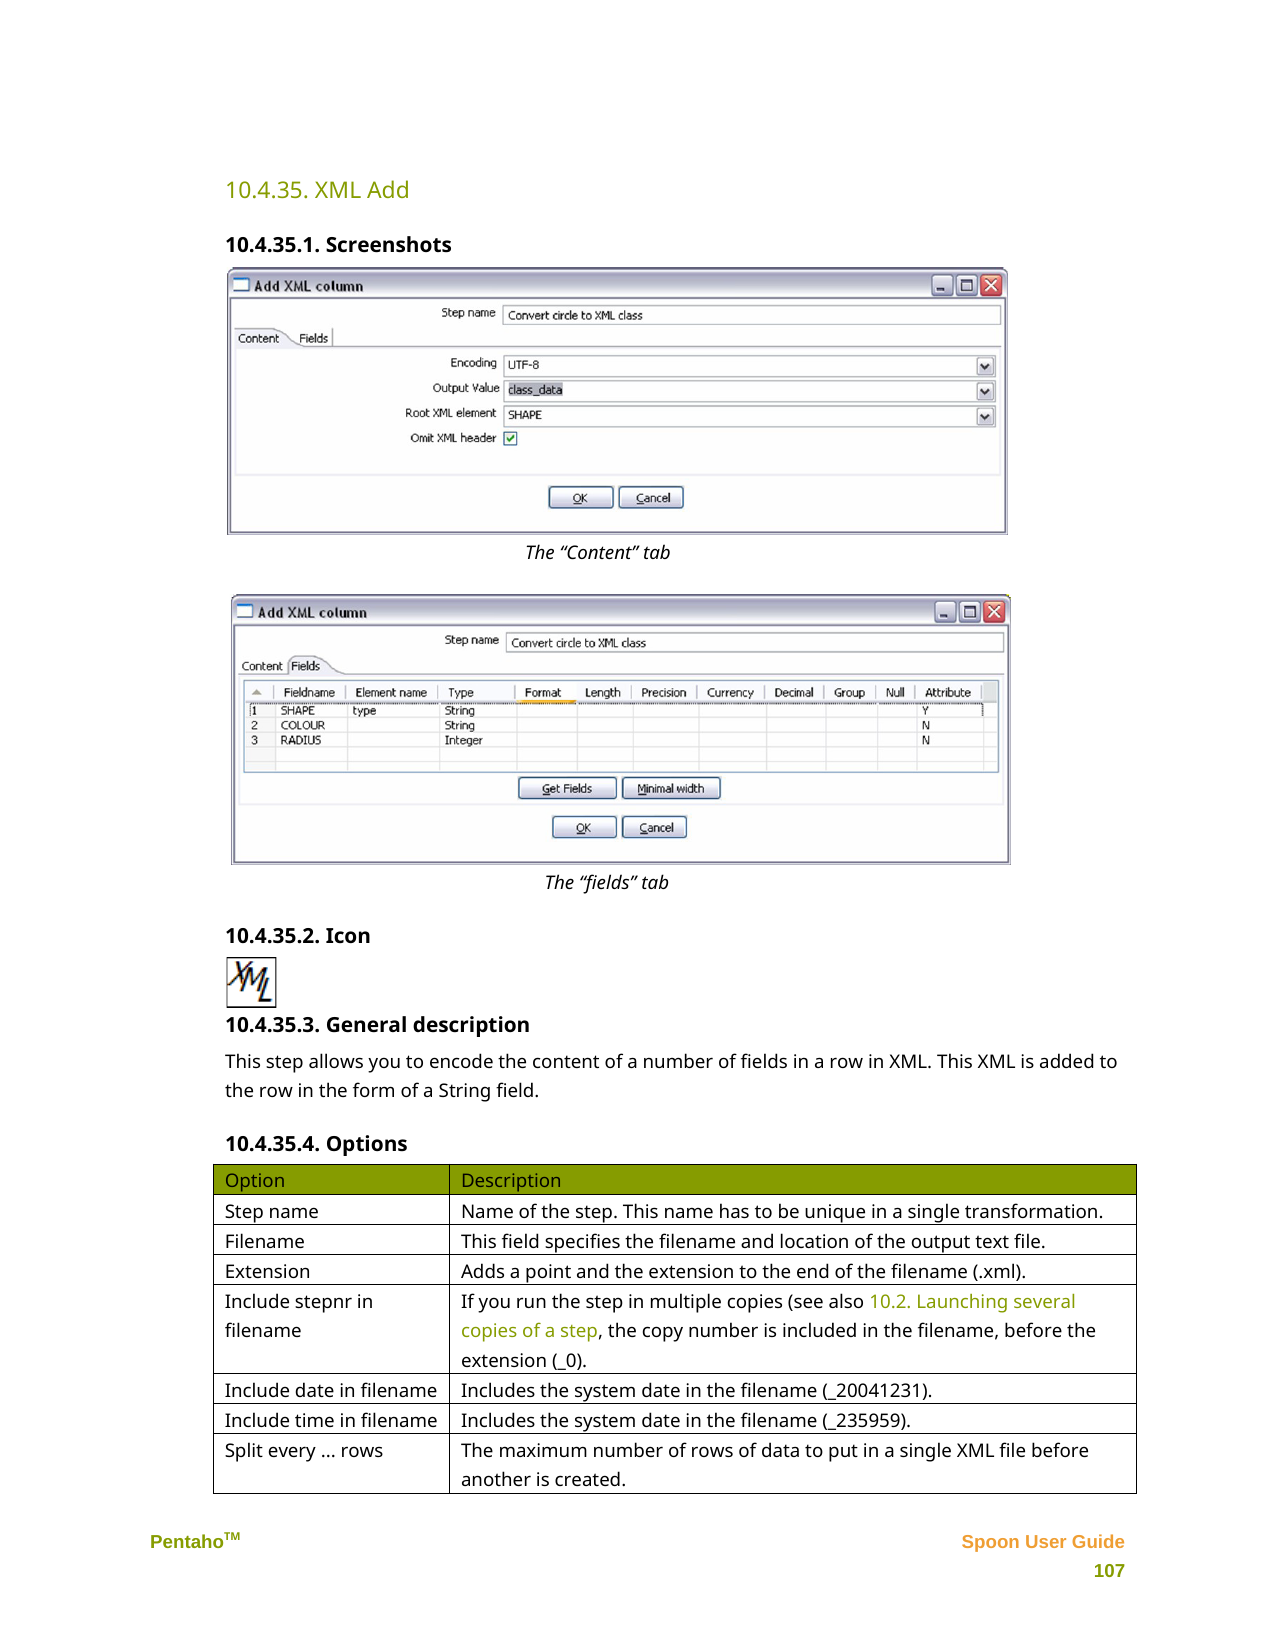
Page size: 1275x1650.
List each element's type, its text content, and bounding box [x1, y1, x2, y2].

table_header Option [214, 1165, 449, 1194]
table_cell Name of the step. This name has to be unique in a single transformation. [450, 1195, 1136, 1224]
picture [226, 957, 277, 1008]
table_cell Include stepnr in filename [214, 1285, 449, 1373]
table_cell Adds a point and the extension to the end of the filename (.xml). [450, 1255, 1136, 1284]
table_cell Extension [214, 1255, 449, 1284]
table_cell This field specifies the filename and location of the output text file. [450, 1225, 1136, 1254]
text The “fields” tab [228, 566, 1125, 895]
table_cell If you run the step in multiple copies (see also 10.2. Launching several copies of a step, the copy number is included in the filename, before the extension (_0). [450, 1285, 1136, 1373]
subtitle 10.4.35.4. Options [225, 1128, 1125, 1157]
text This step allows you to encode the content of a number of fields in a row in XML. This XML is added to the row in the form of a String field. [225, 1045, 1125, 1103]
table_cell Includes the system date in the filename (_235959). [450, 1404, 1136, 1433]
table_cell Split every ... rows [214, 1434, 449, 1493]
table_cell Includes the system date in the filename (_20041231). [450, 1374, 1136, 1403]
text The “Content” tab [450, 264, 1125, 566]
table_cell Include time in filename [214, 1404, 449, 1433]
table_cell Step name [214, 1195, 449, 1224]
table_cell Filename [214, 1225, 449, 1254]
subtitle 10.4.35.3. General description [225, 1010, 1125, 1038]
table_header Description [450, 1165, 1136, 1194]
table_cell Include date in filename [214, 1374, 449, 1403]
table_cell The maximum number of rows of data to put in a single XML file before another is created. [450, 1434, 1136, 1493]
subtitle 10.4.35.2. Icon [225, 920, 1125, 949]
subtitle 10.4.35. XML Add [225, 175, 1125, 204]
subtitle 10.4.35.1. Screenshots [225, 229, 1125, 258]
